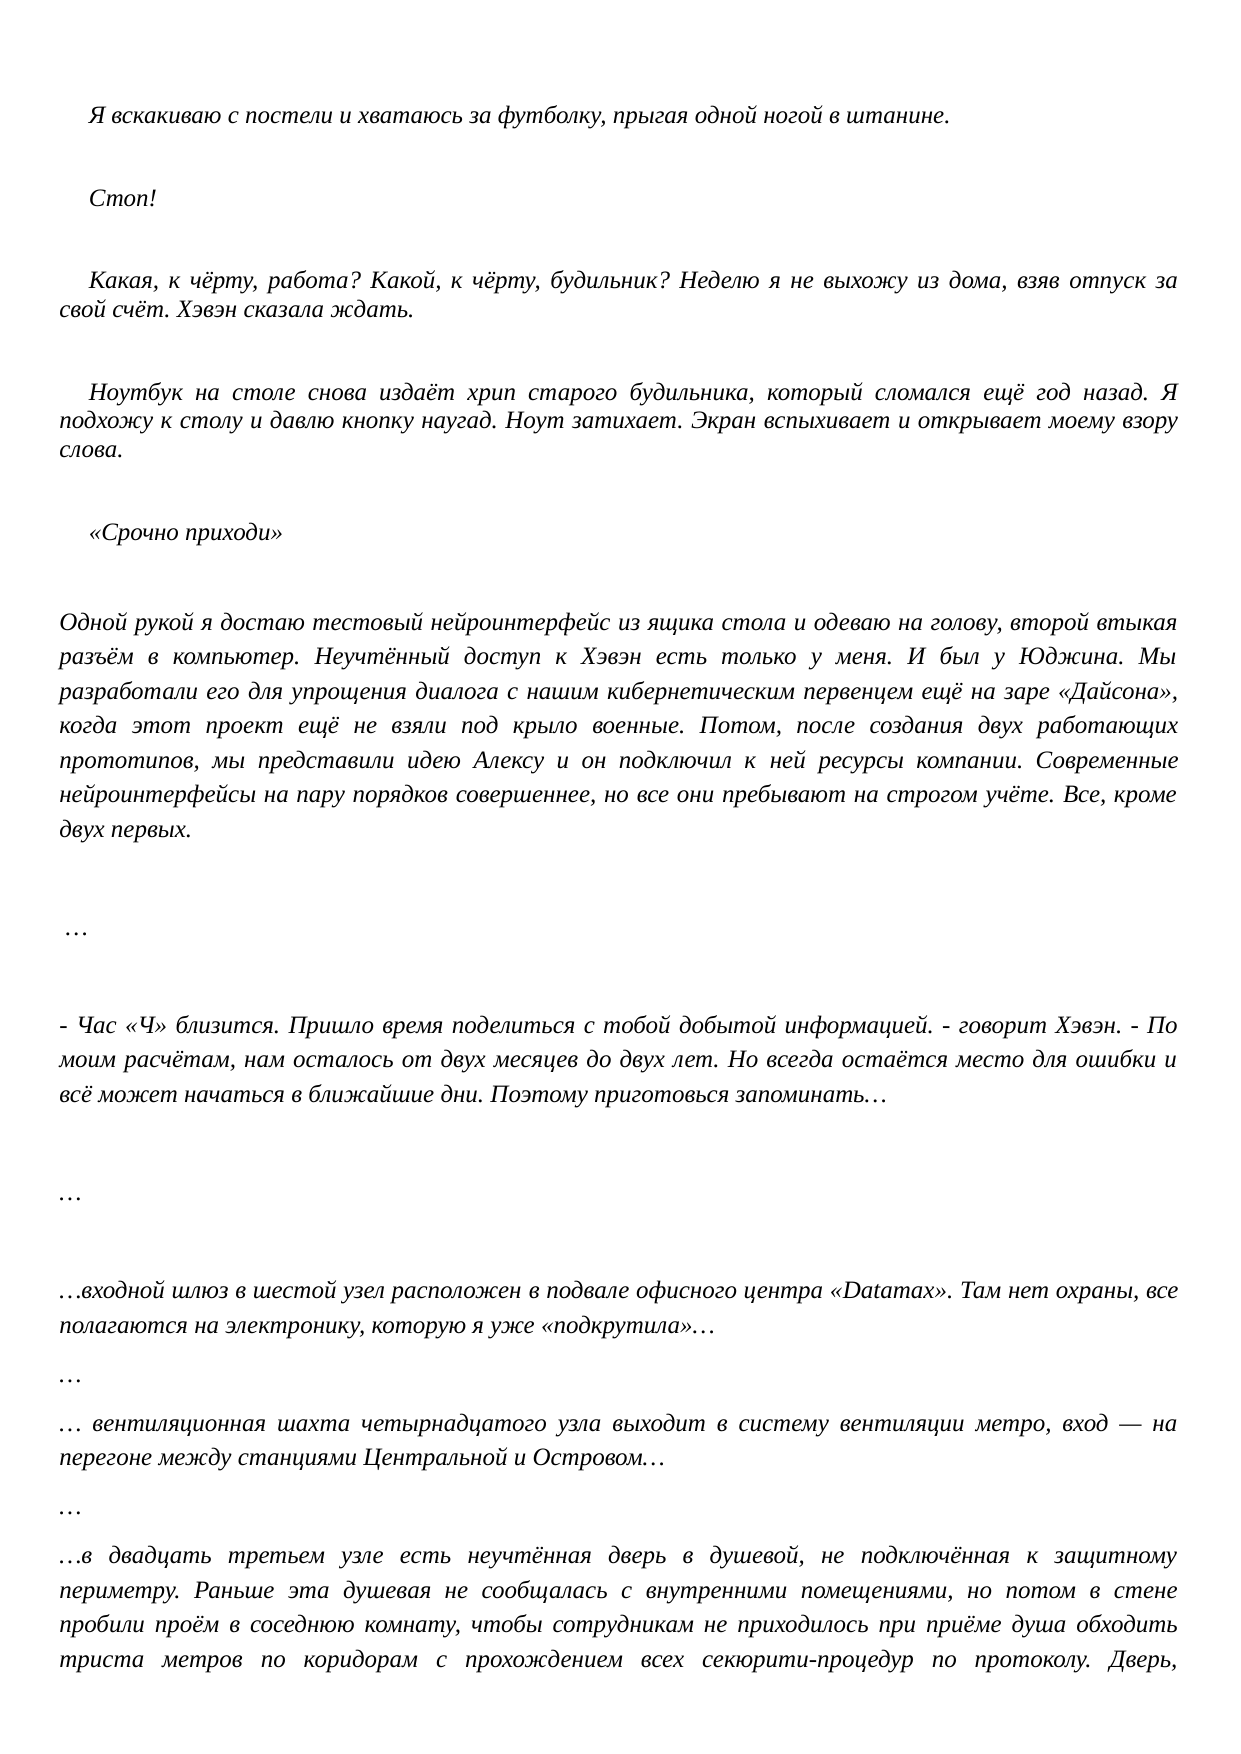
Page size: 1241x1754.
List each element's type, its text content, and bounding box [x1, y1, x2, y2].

text … [59, 1177, 1181, 1206]
text Стоп! [59, 183, 1181, 212]
text … [59, 1359, 1181, 1387]
text «Срочно приходи» [59, 517, 1181, 545]
text Одной рукой я достаю тестовый нейроинтерфейс из ящика стола и одеваю на голову, второй втыкая разъём в компьютер. Неучтённый доступ к Хэвэн есть только у меня. И был у Юджина. Мы разработали его для упрощения диалога с нашим кибернетическим первенцем ещё на заре «Дайсона», когда этот проект ещё не взяли под крыло военные. Потом, после создания двух работающих прототипов, мы представили идею Алексу и он подключил к ней ресурсы компании. Современные нейроинтерфейсы на пару порядков совершеннее, но все они пребывают на строгом учёте. Все, кроме двух первых. [59, 607, 1181, 842]
text … [59, 1491, 1181, 1520]
text …входной шлюз в шестой узел расположен в подвале офисного центра «Datamax». Там нет охраны, все полагаются на электронику, которую я уже «подкрутила»… [59, 1275, 1181, 1338]
text - Час «Ч» близится. Пришло время поделиться с тобой добытой информацией. - говорит Хэвэн. - По моим расчётам, нам осталось от двух месяцев до двух лет. Но всегда остаётся место для ошибки и всё может начаться в ближайшие дни. Поэтому приготовься запоминать… [59, 1010, 1181, 1108]
text Я вскакиваю с постели и хватаюсь за футболку, прыгая одной ногой в штанине. [59, 100, 1181, 129]
text … [59, 912, 1181, 941]
text … вентиляционная шахта четырнадцатого узла выходит в систему вентиляции метро, вход — на перегоне между станциями Центральной и Островом… [59, 1408, 1181, 1471]
text Ноутбук на столе снова издаёт хрип старого будильника, который сломался ещё год назад. Я подхожу к столу и давлю кнопку наугад. Ноут затихает. Экран вспыхивает и открывает моему взору слова. [59, 377, 1181, 463]
text …в двадцать третьем узле есть неучтённая дверь в душевой, не подключённая к защитному периметру. Раньше эта душевая не сообщалась с внутренними помещениями, но потом в стене пробили проём в соседнюю комнату, чтобы сотрудникам не приходилось при приёме душа обходить триста метров по коридорам с прохождением всех секюрити-процедур по протоколу. Дверь, [59, 1540, 1181, 1673]
text Какая, к чёрту, работа? Какой, к чёрту, будильник? Неделю я не выхожу из дома, взяв отпуск за свой счёт. Хэвэн сказала ждать. [59, 265, 1181, 323]
